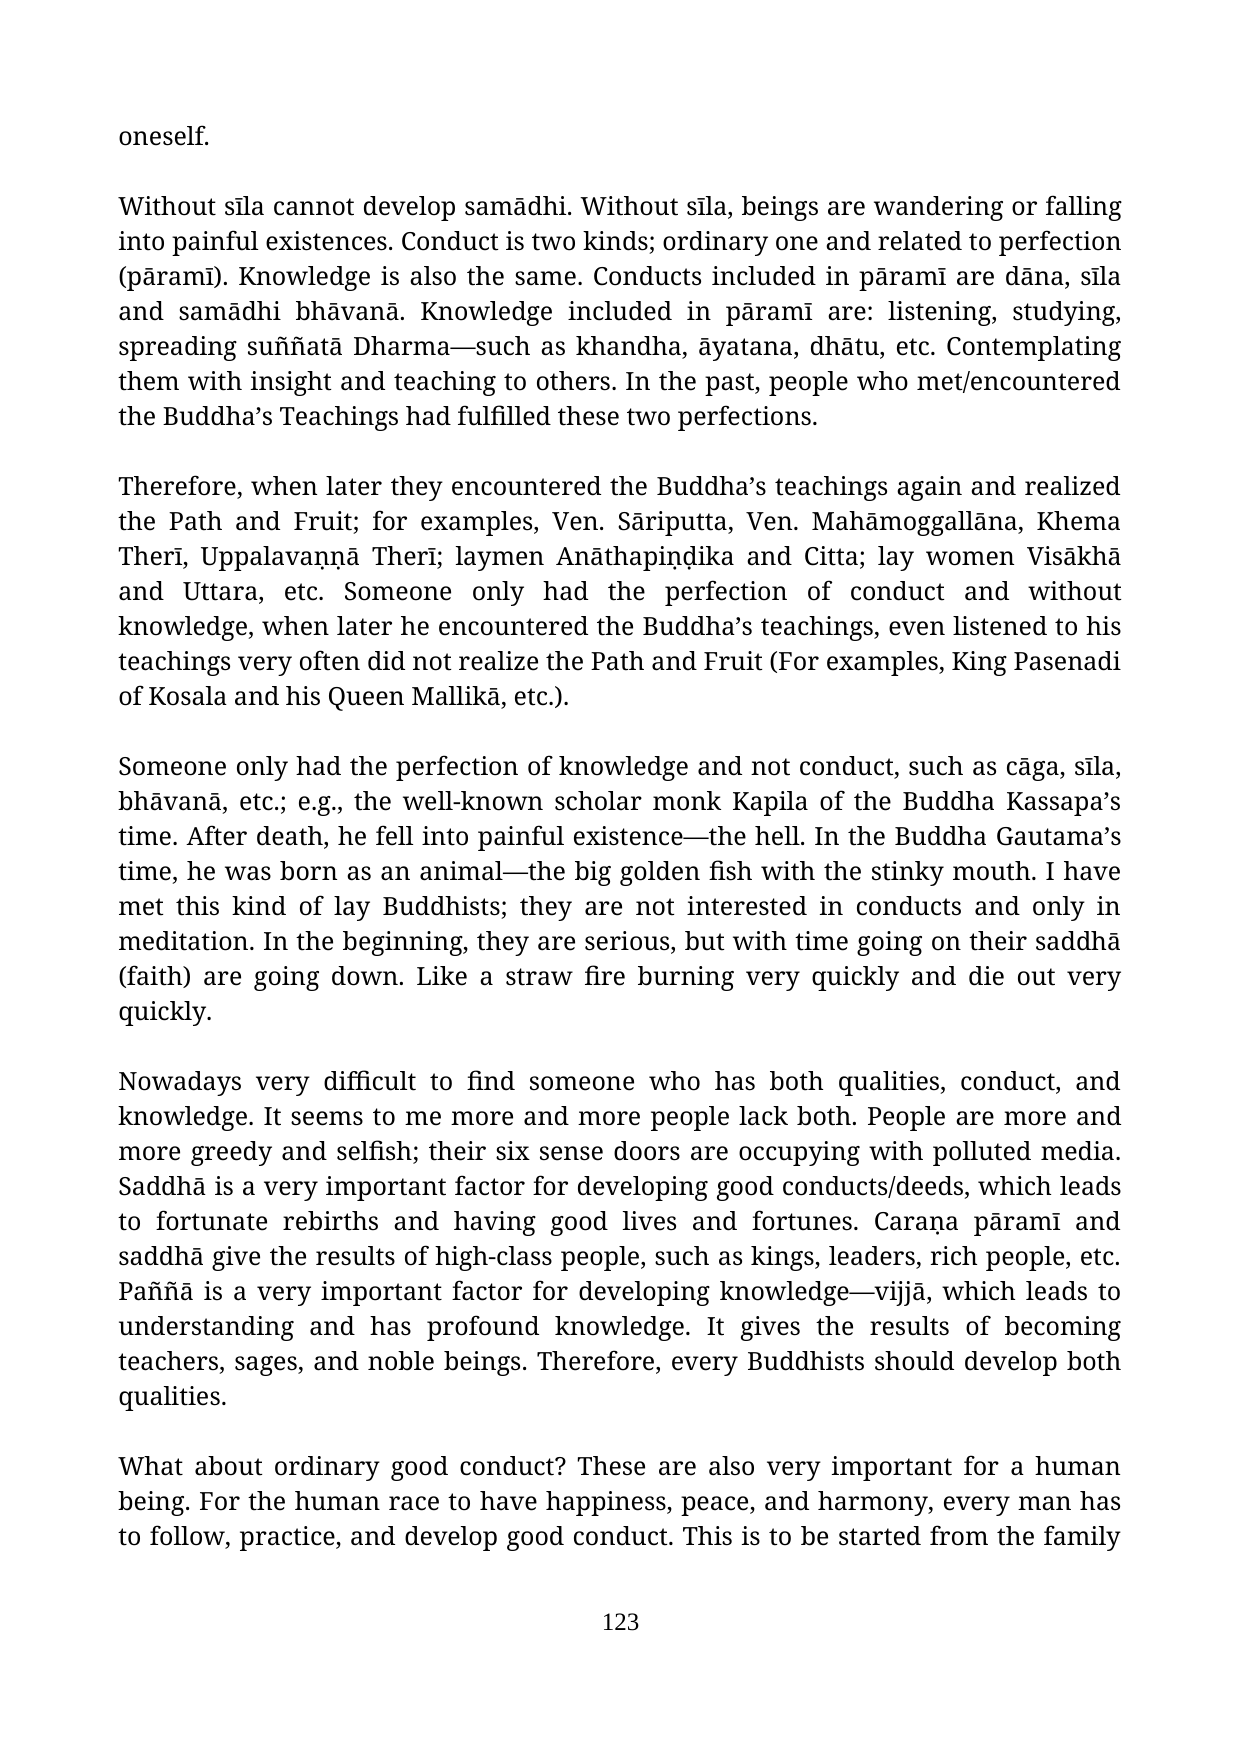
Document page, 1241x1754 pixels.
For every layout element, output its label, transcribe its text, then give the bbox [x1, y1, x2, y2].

text oneself. Without sīla cannot develop samādhi. Without sīla, beings are wandering or falling into painful existences. Conduct is two kinds; ordinary one and related to perfection (pāramī). Knowledge is also the same. Conducts included in pāramī are dāna, sīla and samādhi bhāvanā. Knowledge included in pāramī are: listening, studying, spreading suññatā Dharma—such as khandha, āyatana, dhātu, etc. Contemplating them with insight and teaching to others. In the past, people who met/encountered the Buddha’s Teachings had fulfilled these two perfections. Therefore, when later they encountered the Buddha’s teachings again and realized the Path and Fruit; for examples, Ven. Sāriputta, Ven. Mahāmoggallāna, Khema Therī, Uppalavaṇṇā Therī; laymen Anāthapiṇḍika and Citta; lay women Visākhā and Uttara, etc. Someone only had the perfection of conduct and without knowledge, when later he encountered the Buddha’s teachings, even listened to his teachings very often did not realize the Path and Fruit (For examples, King Pasenadi of Kosala and his Queen Mallikā, etc.). Someone only had the perfection of knowledge and not conduct, such as cāga, sīla, bhāvanā, etc.; e.g., the well-known scholar monk Kapila of the Buddha Kassapa’s time. After death, he fell into painful existence—the hell. In the Buddha Gautama’s time, he was born as an animal—the big golden fish with the stinky mouth. I have met this kind of lay Buddhists; they are not interested in conducts and only in meditation. In the beginning, they are serious, but with time going on their saddhā (faith) are going down. Like a straw fire burning very quickly and die out very quickly. Nowadays very difficult to find someone who has both qualities, conduct, and knowledge. It seems to me more and more people lack both. People are more and more greedy and selfish; their six sense doors are occupying with polluted media. Saddhā is a very important factor for developing good conducts/deeds, which leads to fortunate rebirths and having good lives and fortunes. Caraṇa pāramī and saddhā give the results of high-class people, such as kings, leaders, rich people, etc. Paññā is a very important factor for developing knowledge—vijjā, which leads to understanding and has profound knowledge. It gives the results of becoming teachers, sages, and noble beings. Therefore, every Buddhists should develop both qualities. What about ordinary good conduct? These are also very important for a human being. For the human race to have happiness, peace, and harmony, every man has to follow, practice, and develop good conduct. This is to be started from the family [118, 118, 1122, 1553]
